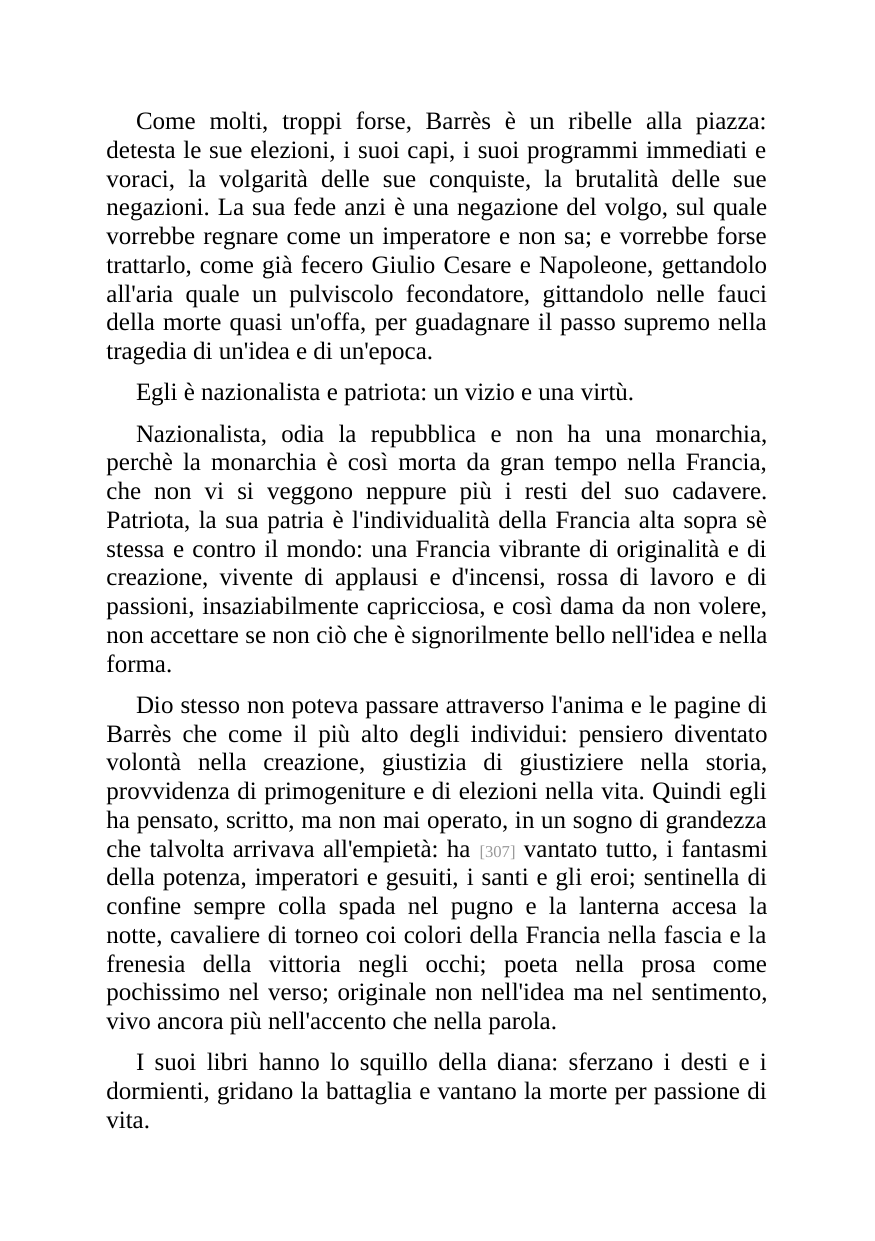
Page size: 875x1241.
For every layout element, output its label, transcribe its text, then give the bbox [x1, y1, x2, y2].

text I suoi libri hanno lo squillo della diana: sferzano i desti e i dormienti, gridano la battaglia e vantano la morte per passione di vita. [106, 1047, 768, 1134]
text Dio stesso non poteva passare attraverso l'anima e le pagine di Barrès che come il più alto degli individui: pensiero diventato volontà nella creazione, giustizia di giustiziere nella storia, provvidenza di primogeniture e di elezioni nella vita. Quindi egli ha pensato, scritto, ma non mai operato, in un sogno di grandezza che talvolta arrivava all'empietà: ha [307] vantato tutto, i fantasmi della potenza, imperatori e gesuiti, i santi e gli eroi; sentinella di confine sempre colla spada nel pugno e la lanterna accesa la notte, cavaliere di torneo coi colori della Francia nella fascia e la frenesia della vittoria negli occhi; poeta nella prosa come pochissimo nel verso; originale non nell'idea ma nel sentimento, vivo ancora più nell'accento che nella parola. [106, 690, 768, 1035]
text Egli è nazionalista e patriota: un vizio e una virtù. [106, 377, 768, 406]
text Come molti, troppi forse, Barrès è un ribelle alla piazza: detesta le sue elezioni, i suoi capi, i suoi programmi immediati e voraci, la volgarità delle sue conquiste, la brutalità delle sue negazioni. La sua fede anzi è una negazione del volgo, sul quale vorrebbe regnare come un imperatore e non sa; e vorrebbe forse trattarlo, come già fecero Giulio Cesare e Napoleone, gettandolo all'aria quale un pulviscolo fecondatore, gittandolo nelle fauci della morte quasi un'offa, per guadagnare il passo supremo nella tragedia di un'idea e di un'epoca. [106, 106, 768, 365]
text Nazionalista, odia la repubblica e non ha una monarchia, perchè la monarchia è così morta da gran tempo nella Francia, che non vi si veggono neppure più i resti del suo cadavere. Patriota, la sua patria è l'individualità della Francia alta sopra sè stessa e contro il mondo: una Francia vibrante di originalità e di creazione, vivente di applausi e d'incensi, rossa di lavoro e di passioni, insaziabilmente capricciosa, e così dama da non volere, non accettare se non ciò che è signorilmente bello nell'idea e nella forma. [106, 419, 768, 677]
